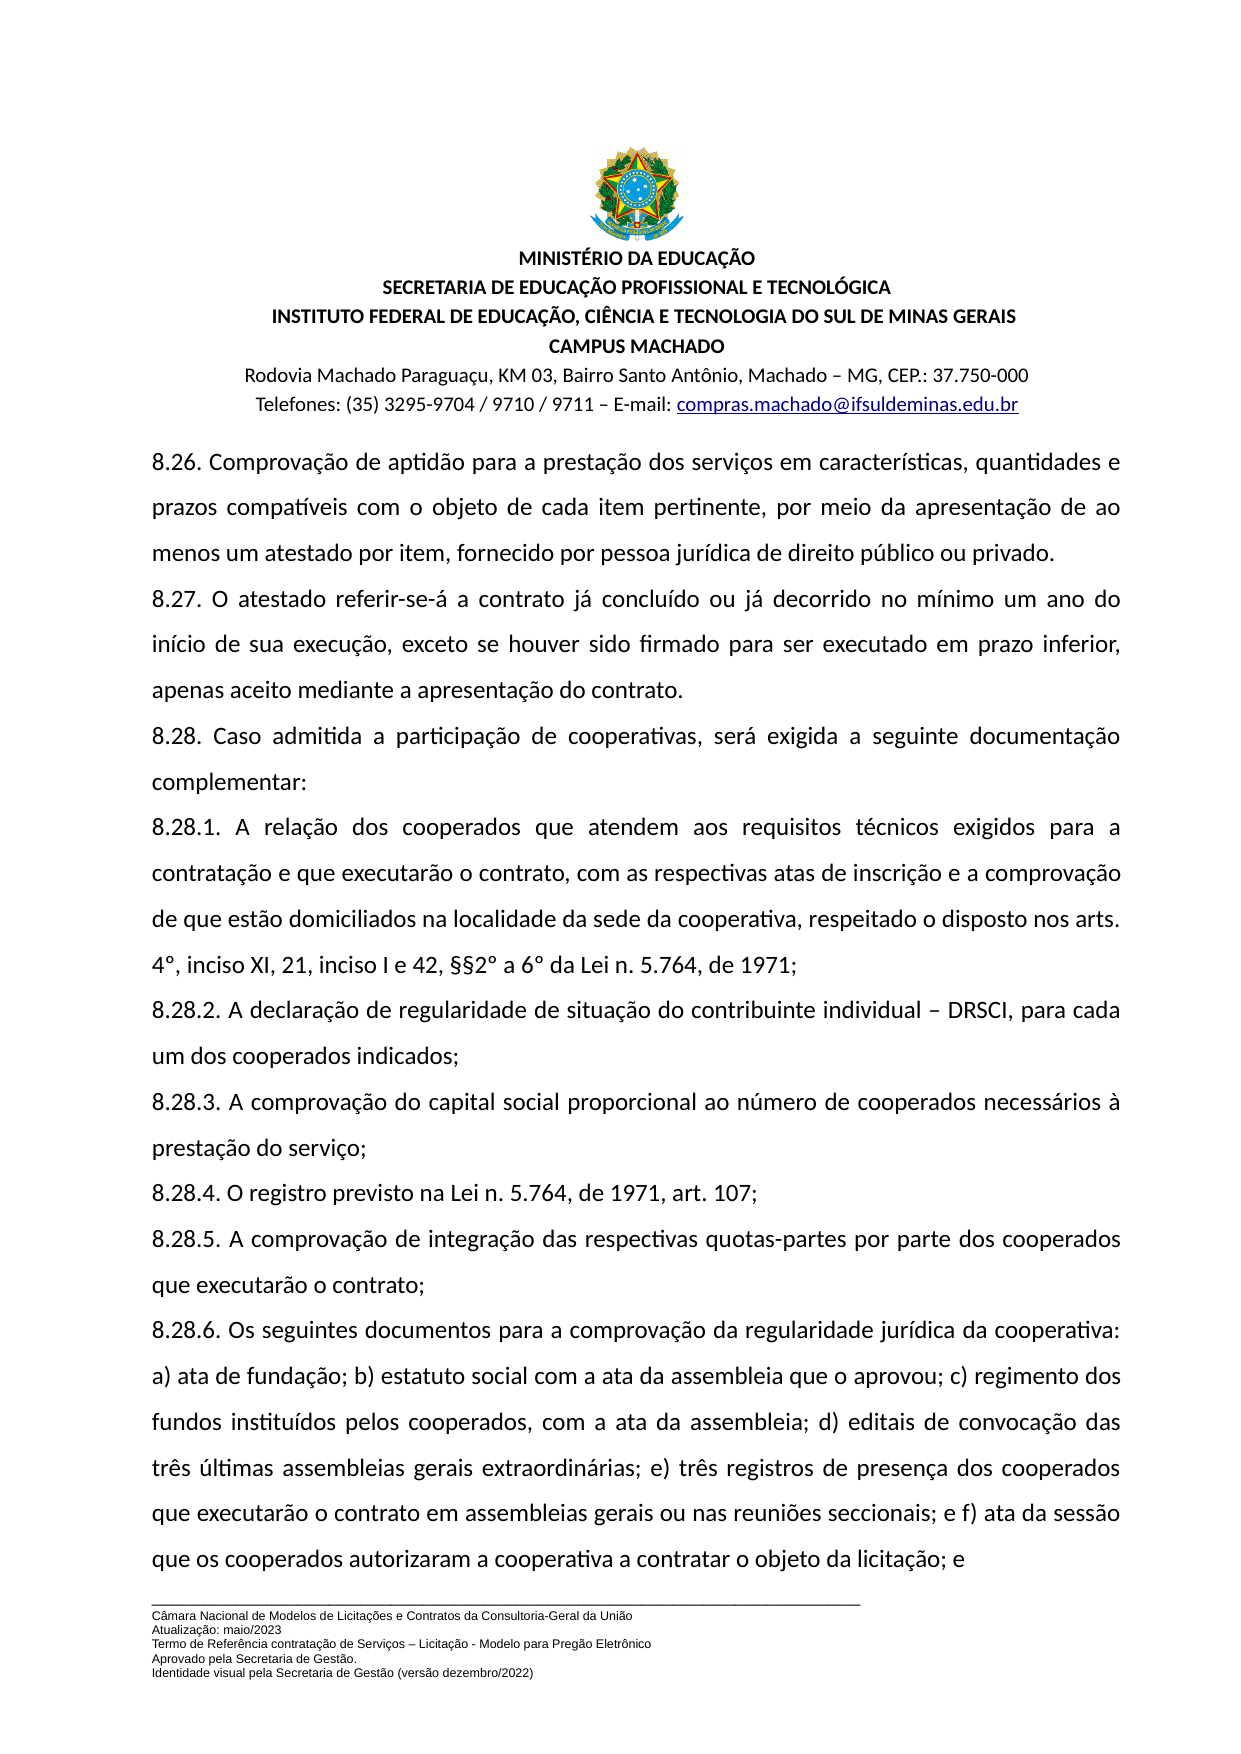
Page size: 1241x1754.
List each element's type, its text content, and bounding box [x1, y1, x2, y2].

picture [652, 219, 684, 241]
text 8.28.1. A relação dos cooperados que atendem aos requisitos técnicos exigidos para a contratação e que executarão o contrato, com as respectivas atas de inscrição e a comprovação de que estão domiciliados na localidade da sede da cooperativa, respeitado o disposto nos arts. 4º, inciso XI, 21, inciso I e 42, §§2º a 6º da Lei n. 5.764, de 1971; [152, 812, 1122, 979]
text 8.28.5. A comprovação de integração das respectivas quotas-partes por parte dos cooperados que executarão o contrato; [152, 1223, 1122, 1299]
picture [590, 147, 684, 241]
text 8.28. Caso admitida a participação de cooperativas, será exigida a seguinte documentação complementar: [152, 720, 1122, 796]
picture [656, 223, 665, 228]
text 8.28.4. O registro previsto na Lei n. 5.764, de 1971, art. 107; [152, 1177, 1122, 1208]
text 8.26. Comprovação de aptidão para a prestação dos serviços em características, quantidades e prazos compatíveis com o objeto de cada item pertinente, por meio da apresentação de ao menos um atestado por item, fornecido por pessoa jurídica de direito público ou privado. [152, 446, 1122, 568]
text 8.28.2. A declaração de regularidade de situação do contribuinte individual – DRSCI, para cada um dos cooperados indicados; [152, 994, 1122, 1071]
text 8.27. O atestado referir-se-á a contrato já concluído ou já decorrido no mínimo um ano do início de sua execução, exceto se houver sido firmado para ser executado em prazo inferior, apenas aceito mediante a apresentação do contrato. [152, 583, 1122, 705]
text 8.28.6. Os seguintes documentos para a comprovação da regularidade jurídica da cooperativa: a) ata de fundação; b) estatuto social com a ata da assembleia que o aprovou; c) regimento dos fundos instituídos pelos cooperados, com a ata da assembleia; d) editais de convocação das três últimas assembleias gerais extraordinárias; e) três registros de presença dos cooperados que executarão o contrato em assembleias gerais ou nas reuniões seccionais; e f) ata da sessão que os cooperados autorizaram a cooperativa a contratar o objeto da licitação; e [152, 1314, 1122, 1574]
text 8.28.3. A comprovação do capital social proporcional ao número de cooperados necessários à prestação do serviço; [152, 1086, 1122, 1162]
picture [630, 236, 645, 241]
